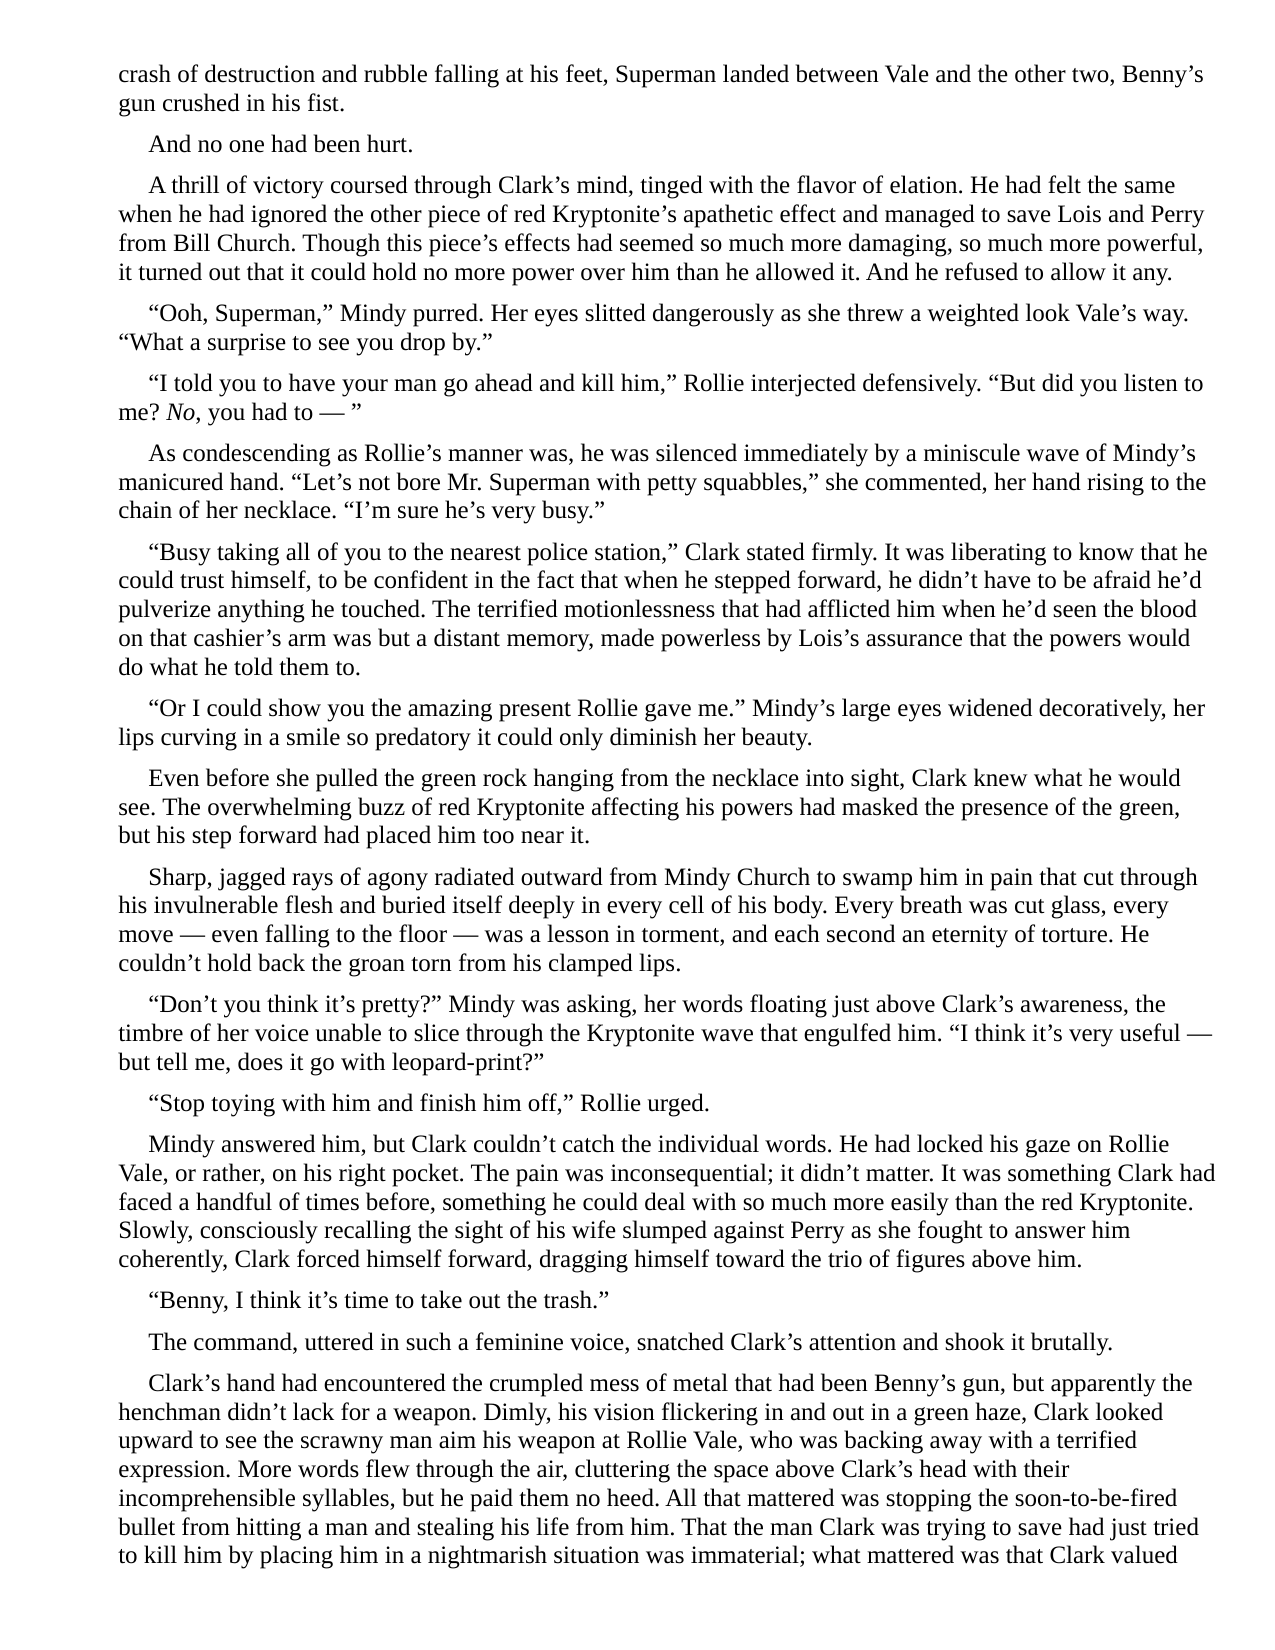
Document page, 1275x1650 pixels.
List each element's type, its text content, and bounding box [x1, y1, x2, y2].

text “I told you to have your man go ahead and kill him,” Rollie interjected defensively. “But did you listen to me? No, you had to — ” [118, 368, 1216, 425]
text A thrill of victory coursed through Clark’s mind, tinged with the flavor of elation. He had felt the same when he had ignored the other piece of red Kryptonite’s apathetic effect and managed to save Lois and Perry from Bill Church. Though this piece’s effects had seemed so much more damaging, so much more powerful, it turned out that it could hold no more power over him than he allowed it. And he refused to allow it any. [118, 170, 1216, 285]
text “Benny, I think it’s time to take out the trash.” [118, 1285, 1216, 1314]
text Mindy answered him, but Clark couldn’t catch the individual words. He had locked his gaze on Rollie Vale, or rather, on his right pocket. The pain was inconsequential; it didn’t matter. It was something Clark had faced a handful of times before, something he could deal with so much more easily than the red Kryptonite. Slowly, consciously recalling the sight of his wife slumped against Perry as she fought to answer him coherently, Clark forced himself forward, dragging himself toward the trio of figures above him. [118, 1129, 1216, 1273]
text “Busy taking all of you to the nearest police station,” Clark stated firmly. It was liberating to know that he could trust himself, to be confident in the fact that when he stepped forward, he didn’t have to be afraid he’d pulverize anything he touched. The terrified motionlessness that had afflicted him when he’d seen the blood on that cashier’s arm was but a distant memory, made powerless by Lois’s assurance that the powers would do what he told them to. [118, 537, 1216, 680]
text And no one had been hurt. [118, 129, 1216, 158]
text As condescending as Rollie’s manner was, he was silenced immediately by a miniscule wave of Mindy’s manicured hand. “Let’s not bore Mr. Superman with petty squabbles,” she commented, her hand rising to the chain of her necklace. “I’m sure he’s very busy.” [118, 438, 1216, 524]
text “Don’t you think it’s pretty?” Mindy was asking, her words floating just above Clark’s awareness, the timbre of her voice unable to slice through the Kryptonite wave that engulfed him. “I think it’s very useful — but tell me, does it go with leopard-print?” [118, 989, 1216, 1075]
text Sharp, jagged rays of agony radiated outward from Mindy Church to swamp him in pain that cut through his invulnerable flesh and buried itself deeply in every cell of his body. Every breath was cut glass, every move — even falling to the floor — was a lesson in torment, and each second an eternity of torture. He couldn’t hold back the groan torn from his clamped lips. [118, 862, 1216, 977]
text Even before she pulled the green rock hanging from the necklace into sight, Clark knew what he would see. The overwhelming buzz of red Kryptonite affecting his powers had masked the presence of the green, but his step forward had placed him too near it. [118, 763, 1216, 849]
text crash of destruction and rubble falling at his feet, Superman landed between Vale and the other two, Benny’s gun crushed in his fist. [118, 59, 1216, 117]
text “Ooh, Superman,” Mindy purred. Her eyes slitted dangerously as she threw a weighted look Vale’s way. “What a surprise to see you drop by.” [118, 298, 1216, 355]
text “Stop toying with him and finish him off,” Rollie urged. [118, 1088, 1216, 1117]
text “Or I could show you the amazing present Rollie gave me.” Mindy’s large eyes widened decoratively, her lips curving in a smile so predatory it could only diminish her beauty. [118, 693, 1216, 750]
text The command, uttered in such a feminine voice, snatched Clark’s attention and shook it brutally. [118, 1327, 1216, 1355]
text Clark’s hand had encountered the crumpled mess of metal that had been Benny’s gun, but apparently the henchman didn’t lack for a weapon. Dimly, his vision flickering in and out in a green haze, Clark looked upward to see the scrawny man aim his weapon at Rollie Vale, who was backing away with a terrified expression. More words flew through the air, cluttering the space above Clark’s head with their incomprehensible syllables, but he paid them no heed. All that mattered was stopping the soon-to-be-fired bullet from hitting a man and stealing his life from him. That the man Clark was trying to save had just tried to kill him by placing him in a nightmarish situation was immaterial; what mattered was that Clark valued [118, 1368, 1216, 1569]
